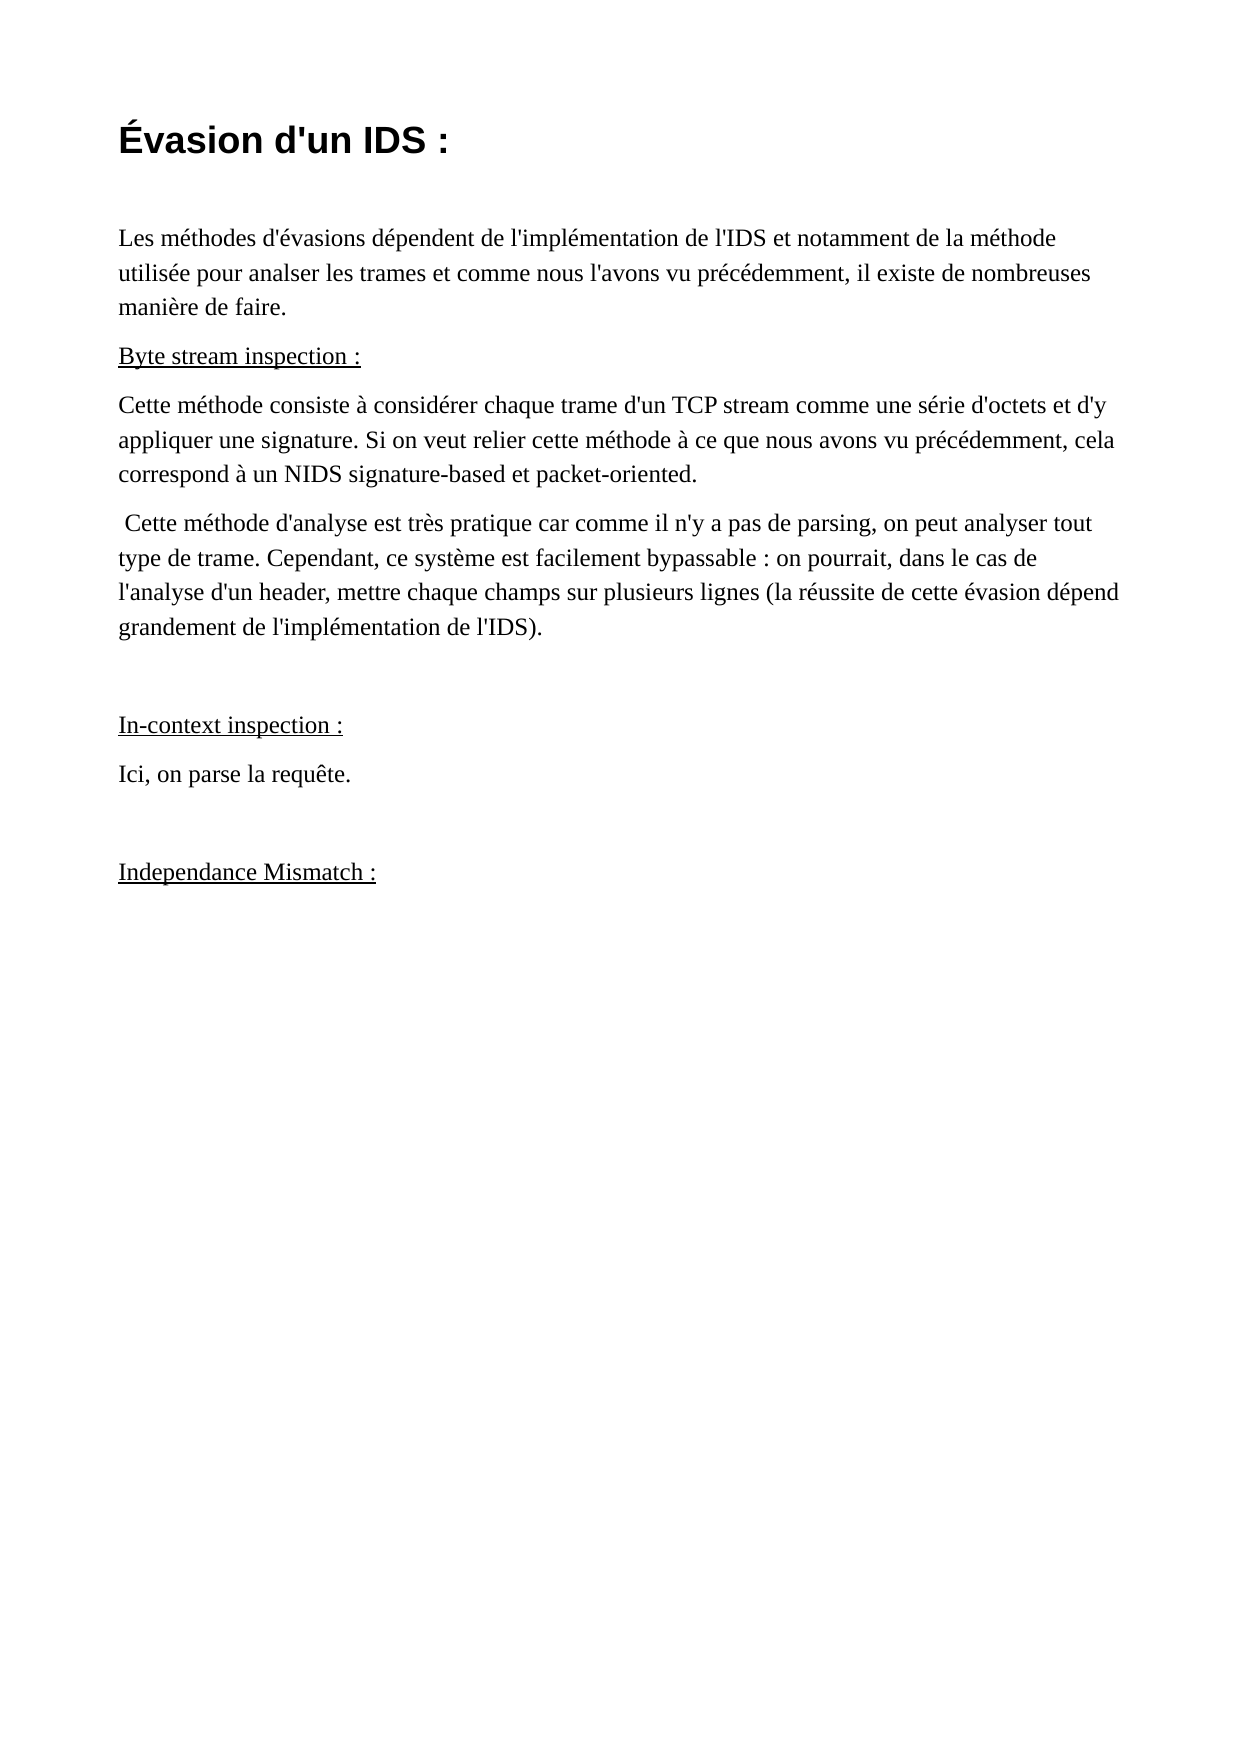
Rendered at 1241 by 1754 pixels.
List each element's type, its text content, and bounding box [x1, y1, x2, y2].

text Cette méthode d'analyse est très pratique car comme il n'y a pas de parsing, on peut analyser tout type de trame. Cependant, ce système est facilement bypassable : on pourrait, dans le cas de l'analyse d'un header, mettre chaque champs sur plusieurs lignes (la réussite de cette évasion dépend grandement de l'implémentation de l'IDS). [118, 508, 1122, 641]
text Les méthodes d'évasions dépendent de l'implémentation de l'IDS et notamment de la méthode utilisée pour analser les trames et comme nous l'avons vu précédemment, il existe de nombreuses manière de faire. [118, 223, 1122, 321]
text Ici, on parse la requête. [118, 759, 1122, 788]
text Independance Mismatch : [118, 857, 1122, 886]
text Byte stream inspection : [118, 341, 1122, 370]
text In-context inspection : [118, 710, 1122, 739]
subtitle Évasion d'un IDS : [118, 118, 1122, 162]
text Cette méthode consiste à considérer chaque trame d'un TCP stream comme une série d'octets et d'y appliquer une signature. Si on veut relier cette méthode à ce que nous avons vu précédemment, cela correspond à un NIDS signature-based et packet-oriented. [118, 390, 1122, 488]
